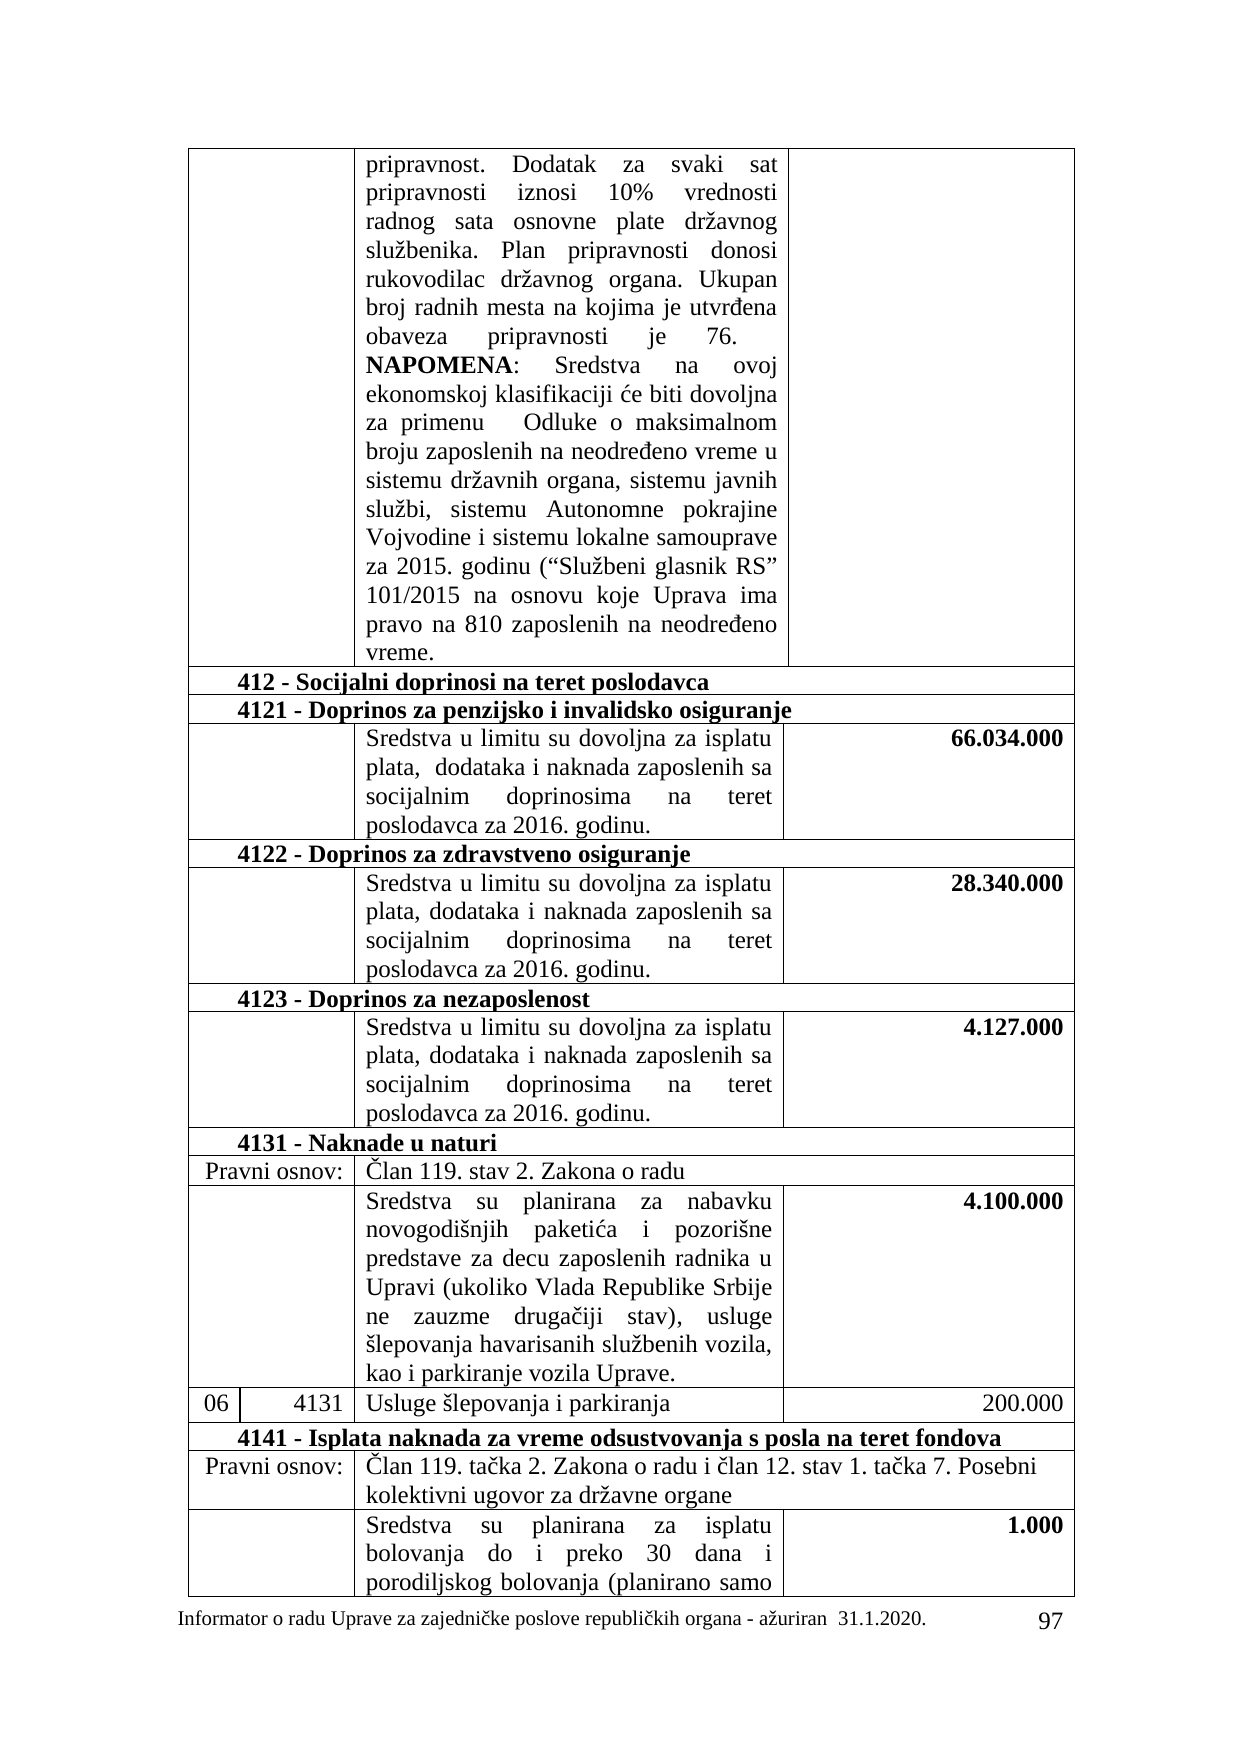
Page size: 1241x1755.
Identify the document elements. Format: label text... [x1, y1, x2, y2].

table_cell Pravni osnov: [189, 1451, 354, 1509]
table_cell 4141 - Isplata naknada za vreme odsustvovanja s posla na teret fondova [189, 1423, 1074, 1450]
table_cell 66.034.000 [784, 724, 1074, 838]
table_cell [189, 149, 354, 666]
table_cell 4123 - Doprinos za nezaposlenost [189, 984, 1074, 1011]
table_cell 4121 - Doprinos za penzijsko i invalidsko osiguranje [189, 695, 1074, 722]
table_cell [189, 724, 354, 838]
table_cell pripravnost. Dodatak za svaki sat pripravnosti iznosi 10% vrednosti radnog sata osnovne plate državnog službenika. Plan pripravnosti donosi rukovodilac državnog organa. Ukupan broj radnih mesta na kojima je utvrđena obaveza pripravnosti je 76. NAPOMENA: Sredstva na ovoj ekonomskoj klasifikaciji će biti dovolјna za primenu Odluke o maksimalnom broju zaposlenih na neodređeno vreme u sistemu državnih organa, sistemu javnih službi, sistemu Autonomne pokrajine Vojvodine i sistemu lokalne samouprave za 2015. godinu (“Službeni glasnik RS” 101/2015 na osnovu koje Uprava ima pravo na 810 zaposlenih na neodređeno vreme. [355, 149, 788, 666]
table_cell Usluge šlepovanja i parkiranja [355, 1388, 783, 1422]
table_cell Pravni osnov: [189, 1156, 354, 1185]
table_cell 4131 - Naknade u naturi [189, 1128, 1074, 1155]
table_cell [189, 868, 354, 983]
table_cell Sredstva u limitu su dovolјna za isplatu plata, dodataka i naknada zaposlenih sa socijalnim doprinosima na teret poslodavca za 2016. godinu. [355, 868, 783, 983]
table_cell Sredstva u limitu su dovolјna za isplatu plata, dodataka i naknada zaposlenih sa socijalnim doprinosima na teret poslodavca za 2016. godinu. [355, 724, 783, 838]
table_cell Sredstva su planirana za isplatu bolovanja do i preko 30 dana i porodilјskog bolovanja (planirano samo [355, 1510, 783, 1596]
table_cell [189, 1186, 354, 1387]
table_cell 4131 [241, 1388, 354, 1422]
table_cell 4.127.000 [784, 1012, 1074, 1127]
table_cell Član 119. stav 2. Zakona o radu [355, 1156, 1074, 1185]
table_cell Član 119. tačka 2. Zakona o radu i član 12. stav 1. tačka 7. Posebni kolektivni ugovor za državne organe [355, 1451, 1074, 1509]
table_cell 4122 - Doprinos za zdravstveno osiguranje [189, 840, 1074, 867]
table_cell Sredstva su planirana za nabavku novogodišnjih paketića i pozorišne predstave za decu zaposlenih radnika u Upravi (ukoliko Vlada Republike Srbije ne zauzme drugačiji stav), usluge šlepovanja havarisanih službenih vozila, kao i parkiranje vozila Uprave. [355, 1186, 783, 1387]
table_cell [789, 149, 1074, 666]
table_cell 412 - Socijalni doprinosi na teret poslodavca [189, 667, 1074, 694]
table_cell [189, 1012, 354, 1127]
table_cell Sredstva u limitu su dovolјna za isplatu plata, dodataka i naknada zaposlenih sa socijalnim doprinosima na teret poslodavca za 2016. godinu. [355, 1012, 783, 1127]
table_cell 28.340.000 [784, 868, 1074, 983]
table_cell [189, 1510, 354, 1596]
table_cell 06 [189, 1388, 239, 1422]
table_cell 4.100.000 [784, 1186, 1074, 1387]
table_cell 1.000 [784, 1510, 1074, 1596]
table_cell 200.000 [784, 1388, 1074, 1422]
